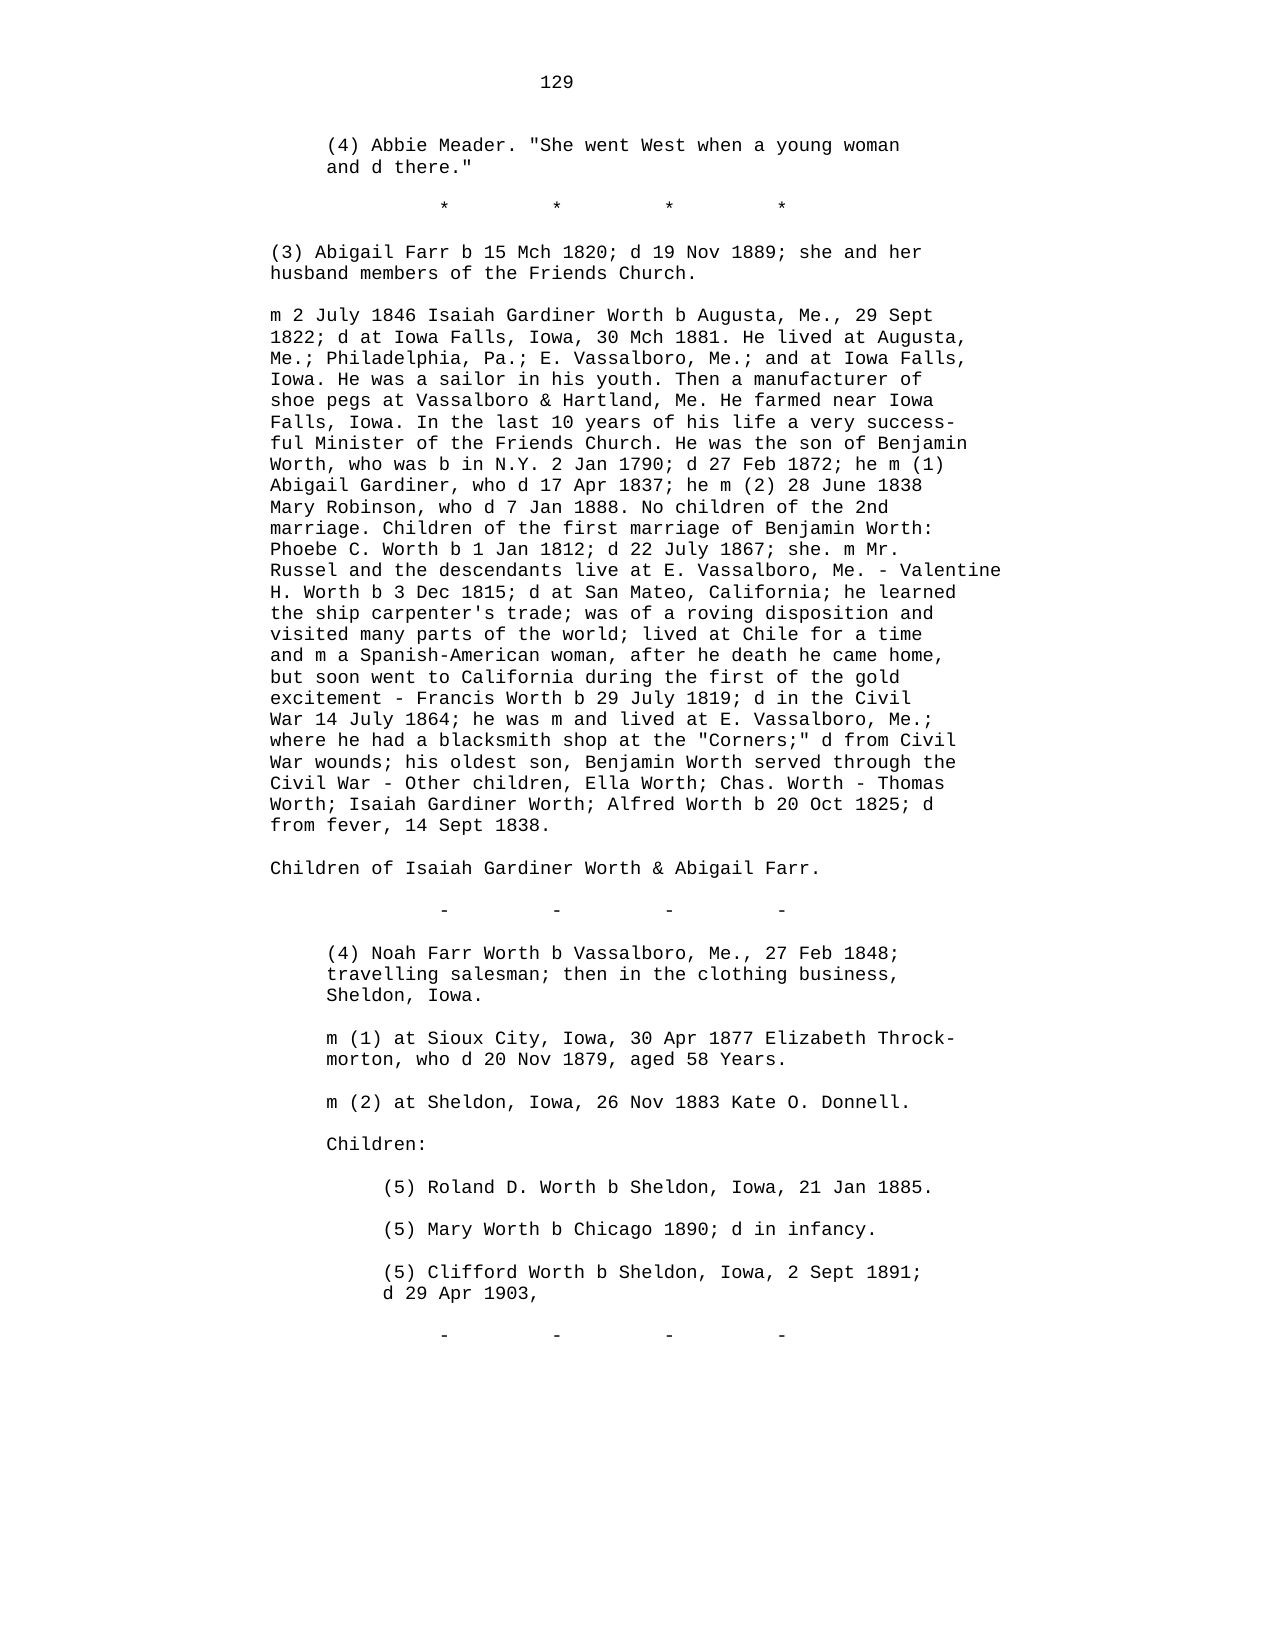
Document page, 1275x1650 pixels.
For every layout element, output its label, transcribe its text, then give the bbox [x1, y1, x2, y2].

text 1822; d at Iowa Falls, Iowa, 30 Mch 1881. He lived at Augusta, [225, 327, 1157, 349]
text m 2 July 1846 Isaiah Gardiner Worth b Augusta, Me., 29 Sept [225, 306, 1157, 327]
text Children: [225, 1135, 1157, 1156]
text H. Worth b 3 Dec 1815; d at San Mateo, California; he learned [225, 582, 1157, 604]
text m (1) at Sioux City, Iowa, 30 Apr 1877 Elizabeth Throck- [225, 1029, 1157, 1050]
text (3) Abigail Farr b 15 Mch 1820; d 19 Nov 1889; she and her [225, 242, 1157, 264]
text Abigail Gardiner, who d 17 Apr 1837; he m (2) 28 June 1838 [225, 476, 1157, 497]
text d 29 Apr 1903, [225, 1284, 1157, 1305]
text Mary Robinson, who d 7 Jan 1888. No children of the 2nd [225, 497, 1157, 519]
text husband members of the Friends Church. [225, 264, 1157, 285]
text War 14 July 1864; he was m and lived at E. Vassalboro, Me.; [225, 710, 1157, 731]
text where he had a blacksmith shop at the "Corners;" d from Civil [225, 731, 1157, 752]
text travelling salesman; then in the clothing business, [225, 965, 1157, 986]
text visited many parts of the world; lived at Chile for a time [225, 625, 1157, 646]
text from fever, 14 Sept 1838. [225, 816, 1157, 837]
text Civil War - Other children, Ella Worth; Chas. Worth - Thomas [225, 774, 1157, 795]
text Iowa. He was a sailor in his youth. Then a manufacturer of [225, 370, 1157, 391]
text morton, who d 20 Nov 1879, aged 58 Years. [225, 1050, 1157, 1071]
text (4) Noah Farr Worth b Vassalboro, Me., 27 Feb 1848; [225, 944, 1157, 965]
text the ship carpenter's trade; was of a roving disposition and [225, 604, 1157, 625]
text ful Minister of the Friends Church. He was the son of Benjamin [225, 434, 1157, 455]
text and d there." [225, 157, 1157, 179]
text - - - - [225, 901, 1157, 922]
text marriage. Children of the first marriage of Benjamin Worth: [225, 519, 1157, 540]
text (5) Clifford Worth b Sheldon, Iowa, 2 Sept 1891; [225, 1262, 1157, 1284]
text Phoebe C. Worth b 1 Jan 1812; d 22 July 1867; she. m Mr. [225, 540, 1157, 561]
text Children of Isaiah Gardiner Worth & Abigail Farr. [225, 859, 1157, 880]
text 129 [225, 72, 1157, 94]
text and m a Spanish-American woman, after he death he came home, [225, 646, 1157, 667]
text Me.; Philadelphia, Pa.; E. Vassalboro, Me.; and at Iowa Falls, [225, 349, 1157, 370]
text Worth, who was b in N.Y. 2 Jan 1790; d 27 Feb 1872; he m (1) [225, 455, 1157, 476]
text * * * * [225, 200, 1157, 221]
text shoe pegs at Vassalboro & Hartland, Me. He farmed near Iowa [225, 391, 1157, 412]
text (5) Roland D. Worth b Sheldon, Iowa, 21 Jan 1885. [225, 1177, 1157, 1199]
text Worth; Isaiah Gardiner Worth; Alfred Worth b 20 Oct 1825; d [225, 795, 1157, 816]
text m (2) at Sheldon, Iowa, 26 Nov 1883 Kate O. Donnell. [225, 1092, 1157, 1114]
text excitement - Francis Worth b 29 July 1819; d in the Civil [225, 689, 1157, 710]
text Falls, Iowa. In the last 10 years of his life a very success- [225, 412, 1157, 434]
text Russel and the descendants live at E. Vassalboro, Me. - Valentine [225, 561, 1157, 582]
text - - - - [225, 1326, 1157, 1347]
text War wounds; his oldest son, Benjamin Worth served through the [225, 752, 1157, 774]
text but soon went to California during the first of the gold [225, 667, 1157, 689]
text (5) Mary Worth b Chicago 1890; d in infancy. [225, 1220, 1157, 1241]
text Sheldon, Iowa. [225, 986, 1157, 1007]
text (4) Abbie Meader. "She went West when a young woman [225, 136, 1157, 157]
